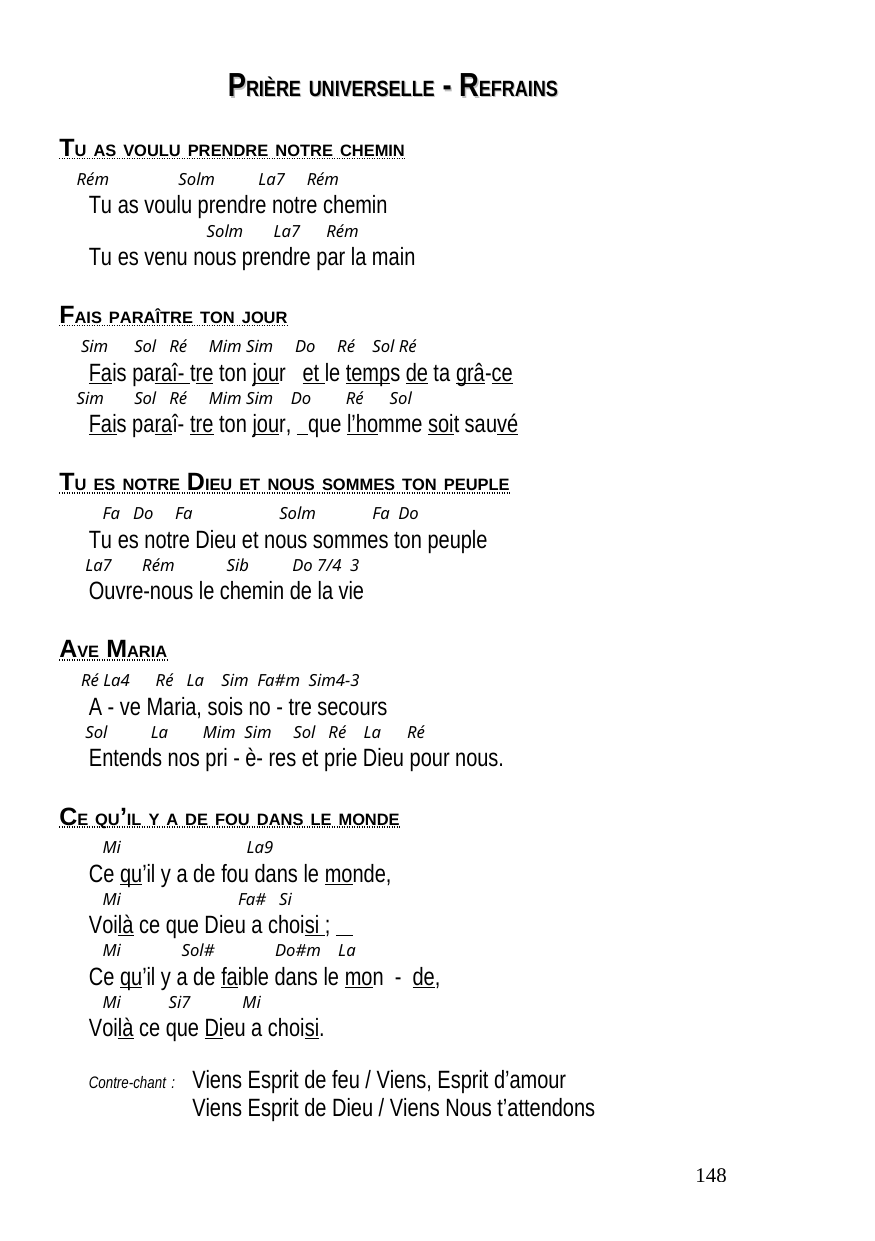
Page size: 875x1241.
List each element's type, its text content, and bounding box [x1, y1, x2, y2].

text Tu es venu nous prendre par la main [89, 242, 726, 271]
subtitle Ave Maria [59, 634, 726, 663]
text Ré La4 Ré La Sim Fa#m Sim4-3 [59, 669, 726, 692]
text Sol La Mim Sim Sol Ré La Ré [59, 721, 726, 743]
text Fais paraî- tre ton jour, que l’homme soit sauvé [89, 409, 726, 438]
subtitle Ce qu’il y a de fou dans le monde [59, 801, 726, 830]
text Tu es notre Dieu et nous sommes ton peuple [89, 525, 726, 553]
text Fa Do Fa Solm Fa Do [59, 502, 726, 525]
text A - ve Maria, sois no - tre secours [89, 692, 726, 721]
text Tu as voulu prendre notre chemin [89, 191, 726, 219]
text La7 Rém Sib Do 7/4 3 [59, 553, 726, 576]
text Mi Sol# Do#m La [59, 939, 726, 962]
text Ouvre-nous le chemin de la vie [89, 576, 726, 605]
subtitle Fais paraître ton jour [59, 300, 726, 329]
text Voilà ce que Dieu a choisi. [89, 1013, 726, 1042]
text Mi Si7 Mi [59, 991, 726, 1013]
text Contre-chant : Viens Esprit de feu / Viens, Esprit d’amour [89, 1065, 726, 1093]
text Solm La7 Rém [59, 219, 726, 242]
text Ce qu’il y a de fou dans le monde, [89, 859, 726, 888]
subtitle Prière universelle - Refrains [59, 65, 726, 104]
text Sim Sol Ré Mim Sim Do Ré Sol [59, 386, 726, 409]
text Mi Fa# Si [59, 888, 726, 910]
text Mi La9 [59, 836, 726, 859]
text Voilà ce que Dieu a choisi ; [89, 910, 726, 939]
text Viens Esprit de Dieu / Viens Nous t’attendons [89, 1093, 726, 1122]
subtitle Tu es notre Dieu et nous sommes ton peuple [59, 467, 726, 496]
subtitle Tu as voulu prendre notre chemin [59, 133, 726, 162]
text Entends nos pri - è- res et prie Dieu pour nous. [89, 743, 726, 772]
text Rém Solm La7 Rém [59, 168, 726, 191]
text Ce qu’il y a de faible dans le mon - de, [89, 962, 726, 991]
text Fais paraî- tre ton jour et le temps de ta grâ-ce [89, 358, 726, 386]
text Sim Sol Ré Mim Sim Do Ré Sol Ré [59, 335, 726, 358]
